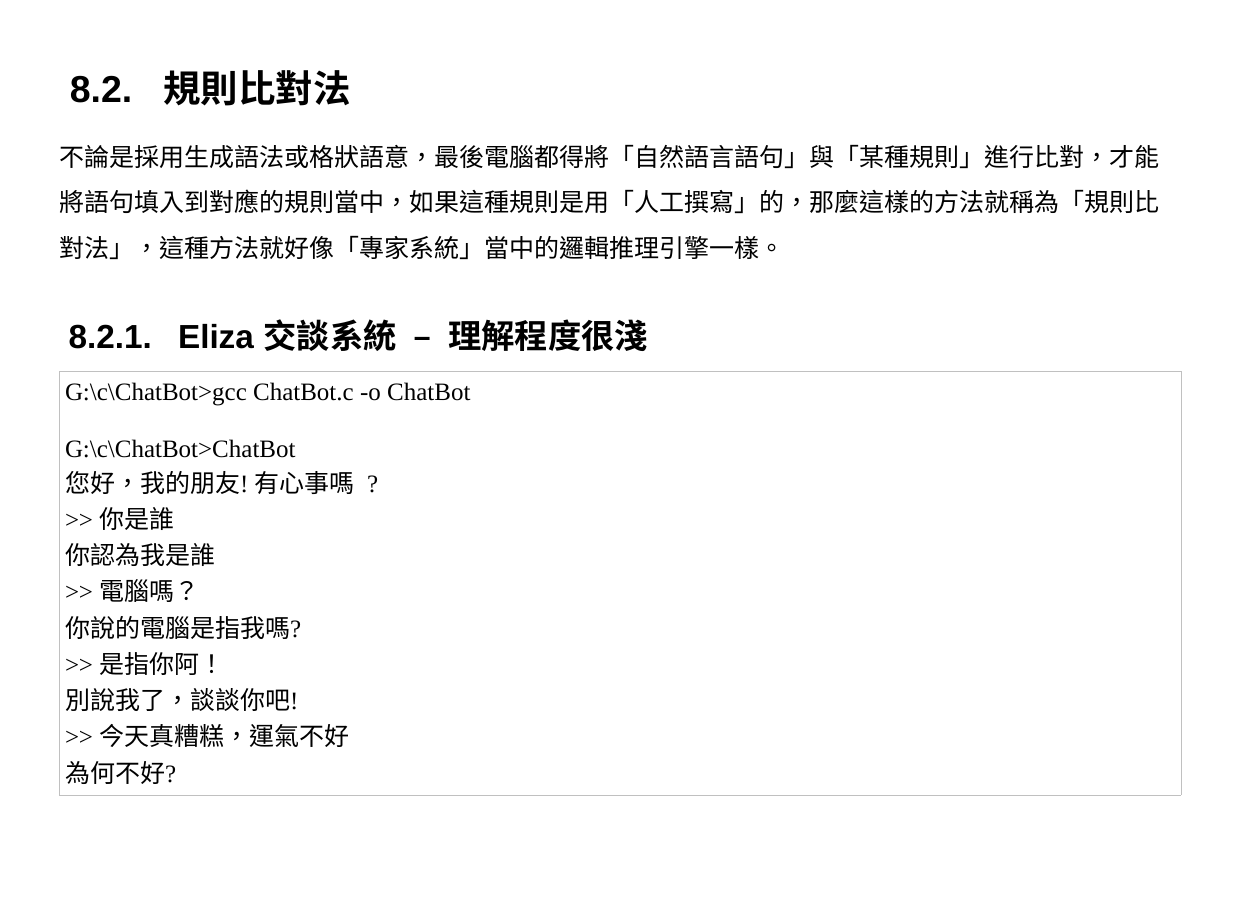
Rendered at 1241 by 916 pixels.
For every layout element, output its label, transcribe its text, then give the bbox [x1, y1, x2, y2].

subtitle 規則比對法 [59, 59, 1181, 113]
text 不論是採用生成語法或格狀語意，最後電腦都得將「自然語言語句」與「某種規則」進行比對，才能將語句填入到對應的規則當中，如果這種規則是用「人工撰寫」的，那麼這樣的方法就稱為「規則比對法」，這種方法就好像「專家系統」當中的邏輯推理引擎一樣。 [59, 138, 1181, 264]
table_header G:\c\ChatBot>gcc ChatBot.c -o ChatBot G:\c\ChatBot>ChatBot 您好，我的朋友! 有心事嗎 ? >> 你是誰 你認為我是誰 >> 電腦嗎？ 你說的電腦是指我嗎? >> 是指你阿！ 別說我了，談談你吧! >> 今天真糟糕，運氣不好 為何不好? [60, 372, 1181, 795]
subtitle Eliza 交談系統 – 理解程度很淺 [59, 310, 1181, 358]
